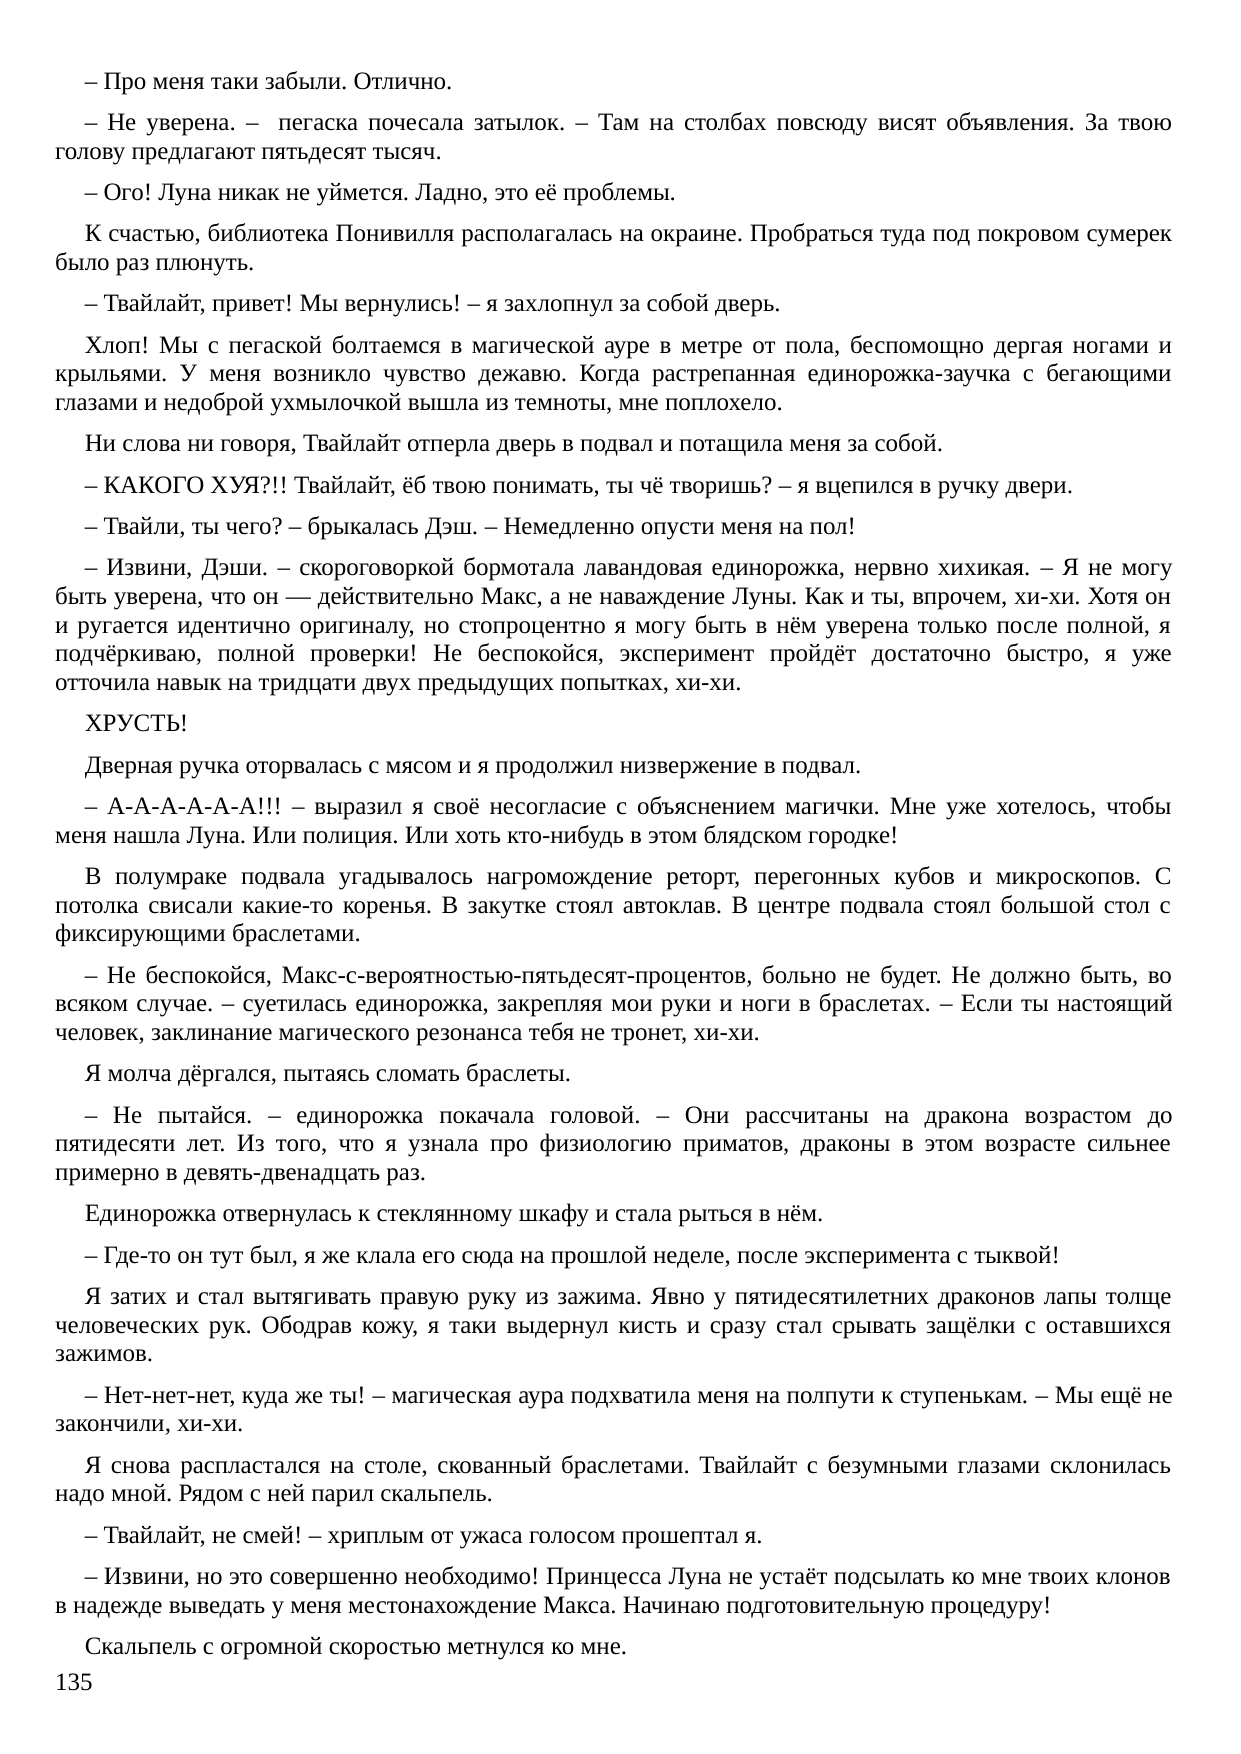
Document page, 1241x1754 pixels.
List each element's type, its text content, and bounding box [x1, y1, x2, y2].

text – КАКОГО ХУЯ?!! Твайлайт, ёб твою понимать, ты чё творишь? – я вцепился в ручку двери. [55, 470, 1173, 498]
text – Не беспокойся, Макс-с-вероятностью-пятьдесят-процентов, больно не будет. Не должно быть, во всяком случае. – суетилась единорожка, закрепляя мои руки и ноги в браслетах. – Если ты настоящий человек, заклинание магического резонанса тебя не тронет, хи-хи. [55, 960, 1173, 1046]
text В полумраке подвала угадывалось нагромождение реторт, перегонных кубов и микроскопов. С потолка свисали какие-то коренья. В закутке стоял автоклав. В центре подвала стоял большой стол с фиксирующими браслетами. [55, 861, 1173, 947]
text Я молча дёргался, пытаясь сломать браслеты. [55, 1058, 1173, 1087]
text Я затих и стал вытягивать правую руку из зажима. Явно у пятидесятилетних драконов лапы толще человеческих рук. Ободрав кожу, я таки выдернул кисть и сразу стал срывать защёлки с оставшихся зажимов. [55, 1281, 1173, 1367]
text – Про меня таки забыли. Отлично. [55, 66, 1173, 95]
text – Извини, но это совершенно необходимо! Принцесса Луна не устаёт подсылать ко мне твоих клонов в надежде выведать у меня местонахождение Макса. Начинаю подготовительную процедуру! [55, 1561, 1173, 1618]
text – Ого! Луна никак не уймется. Ладно, это её проблемы. [55, 177, 1173, 206]
text Я снова распластался на столе, скованный браслетами. Твайлайт с безумными глазами склонилась надо мной. Рядом с ней парил скальпель. [55, 1450, 1173, 1507]
text К счастью, библиотека Понивилля располагалась на окраине. Пробраться туда под покровом сумерек было раз плюнуть. [55, 218, 1173, 276]
text Ни слова ни говоря, Твайлайт отперла дверь в подвал и потащила меня за собой. [55, 428, 1173, 457]
text – А-А-А-А-А-А!!! – выразил я своё несогласие с объяснением магички. Мне уже хотелось, чтобы меня нашла Луна. Или полиция. Или хоть кто-нибудь в этом блядском городке! [55, 791, 1173, 848]
text – Не уверена. – пегаска почесала затылок. – Там на столбах повсюду висят объявления. За твою голову предлагают пятьдесят тысяч. [55, 107, 1173, 165]
text – Твайли, ты чего? – брыкалась Дэш. – Немедленно опусти меня на пол! [55, 511, 1173, 540]
text – Извини, Дэши. – скороговоркой бормотала лавандовая единорожка, нервно хихикая. – Я не могу быть уверена, что он — действительно Макс, а не наваждение Луны. Как и ты, впрочем, хи-хи. Хотя он и ругается идентично оригиналу, но стопроцентно я могу быть в нём уверена только после полной, я подчёркиваю, полной проверки! Не беспокойся, эксперимент пройдёт достаточно быстро, я уже отточила навык на тридцати двух предыдущих попытках, хи-хи. [55, 552, 1173, 696]
text Единорожка отвернулась к стеклянному шкафу и стала рыться в нём. [55, 1198, 1173, 1227]
text – Твайлайт, не смей! – хриплым от ужаса голосом прошептал я. [55, 1520, 1173, 1548]
text – Нет-нет-нет, куда же ты! – магическая аура подхватила меня на полпути к ступенькам. – Мы ещё не закончили, хи-хи. [55, 1380, 1173, 1437]
text – Не пытайся. – единорожка покачала головой. – Они рассчитаны на дракона возрастом до пятидесяти лет. Из того, что я узнала про физиологию приматов, драконы в этом возрасте сильнее примерно в девять-двенадцать раз. [55, 1100, 1173, 1186]
text ХРУСТЬ! [55, 708, 1173, 737]
text Скальпель с огромной скоростью метнулся ко мне. [55, 1631, 1173, 1660]
text Хлоп! Мы с пегаской болтаемся в магической ауре в метре от пола, беспомощно дергая ногами и крыльями. У меня возникло чувство дежавю. Когда растрепанная единорожка-заучка с бегающими глазами и недоброй ухмылочкой вышла из темноты, мне поплохело. [55, 330, 1173, 416]
text – Где-то он тут был, я же клала его сюда на прошлой неделе, после эксперимента с тыквой! [55, 1240, 1173, 1268]
text Дверная ручка оторвалась с мясом и я продолжил низвержение в подвал. [55, 750, 1173, 778]
text – Твайлайт, привет! Мы вернулись! – я захлопнул за собой дверь. [55, 288, 1173, 317]
